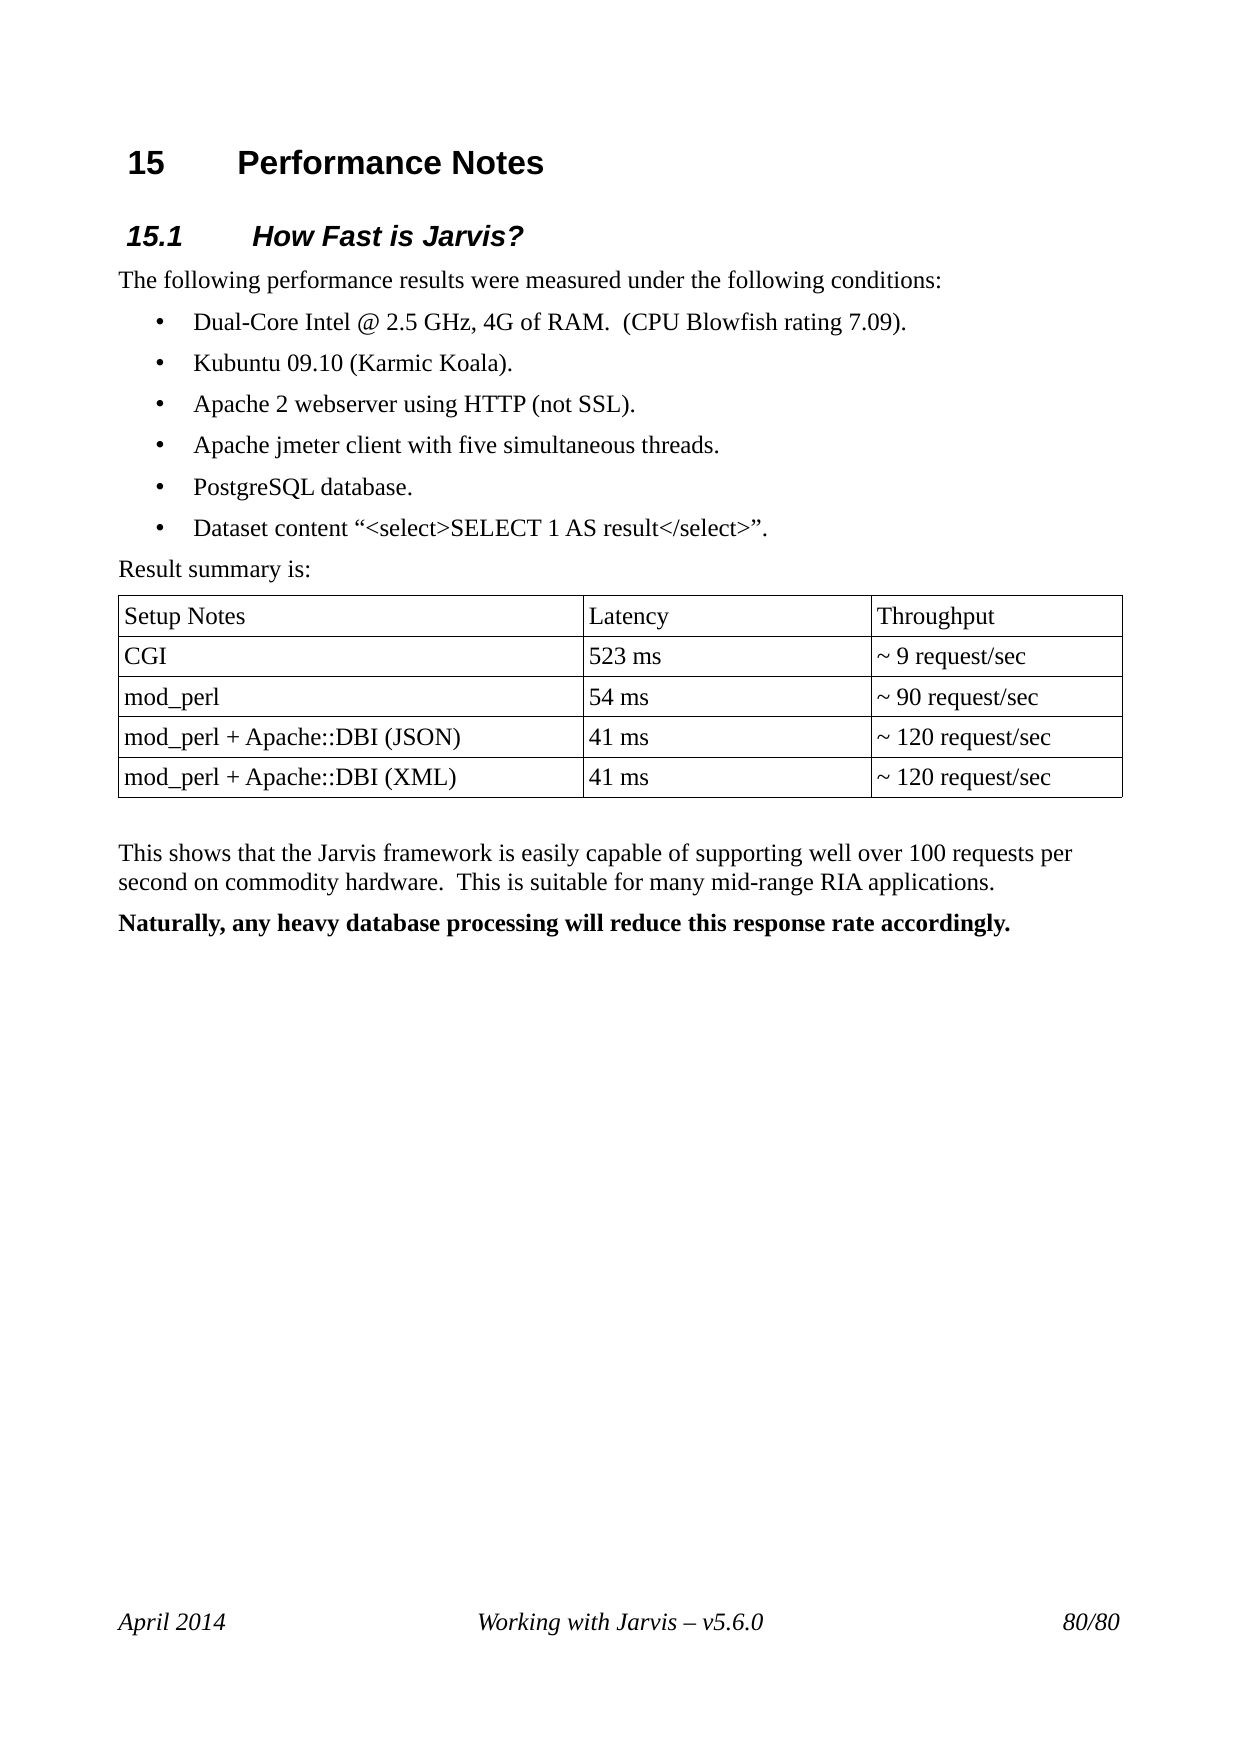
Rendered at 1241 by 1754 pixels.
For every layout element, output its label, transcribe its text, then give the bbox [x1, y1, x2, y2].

list Apache 2 webserver using HTTP (not SSL). [156, 389, 1122, 418]
table_cell 41 ms [584, 717, 871, 757]
table_cell CGI [119, 637, 583, 676]
table_cell mod_perl + Apache::DBI (XML) [119, 758, 583, 797]
text The following performance results were measured under the following conditions: [118, 265, 1122, 294]
list Dual-Core Intel @ 2.5 GHz, 4G of RAM. (CPU Blowfish rating 7.09). [156, 307, 1122, 335]
text Naturally, any heavy database processing will reduce this response rate accordingly. [118, 908, 1122, 937]
subtitle Performance Notes [118, 143, 1122, 182]
table_cell ~ 9 request/sec [872, 637, 1122, 676]
table_cell 523 ms [584, 637, 871, 676]
table_cell ~ 120 request/sec [872, 717, 1122, 757]
list Kubuntu 09.10 (Karmic Koala). [156, 348, 1122, 377]
table_header Latency [584, 596, 871, 636]
list Apache jmeter client with five simultaneous threads. [156, 430, 1122, 459]
subtitle How Fast is Jarvis? [118, 219, 1122, 253]
table_cell ~ 90 request/sec [872, 677, 1122, 716]
table_cell mod_perl [119, 677, 583, 716]
table_cell mod_perl + Apache::DBI (JSON) [119, 717, 583, 757]
text This shows that the Jarvis framework is easily capable of supporting well over 100 requests per second on commodity hardware. This is suitable for many mid-range RIA applications. [118, 838, 1122, 896]
list Dataset content “<select>SELECT 1 AS result</select>”. [156, 513, 1122, 542]
table_cell ~ 120 request/sec [872, 758, 1122, 797]
table_cell 41 ms [584, 758, 871, 797]
list PostgreSQL database. [156, 472, 1122, 500]
text Result summary is: [118, 554, 1122, 583]
table_cell 54 ms [584, 677, 871, 716]
table_header Throughput [872, 596, 1122, 636]
table_header Setup Notes [119, 596, 583, 636]
